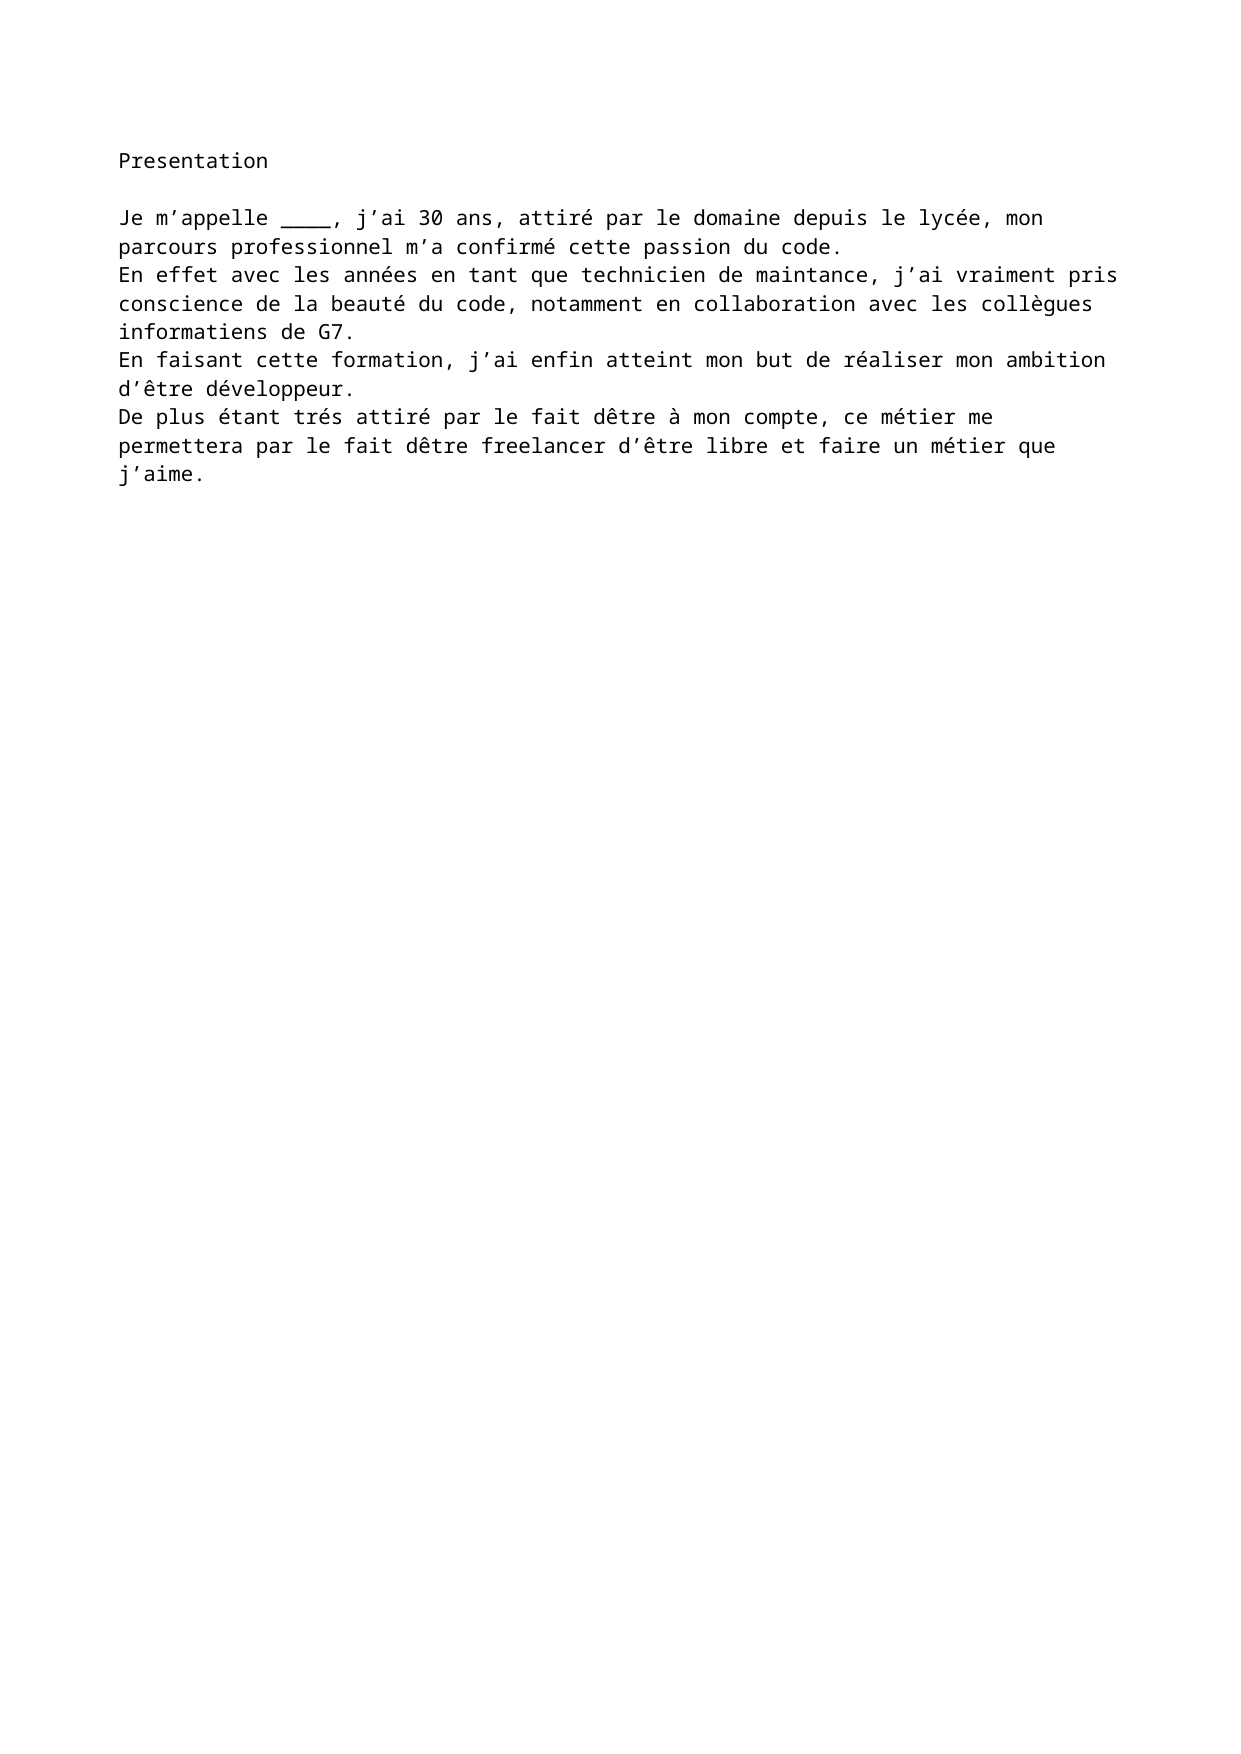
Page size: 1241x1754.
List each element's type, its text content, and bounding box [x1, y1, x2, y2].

text Presentation [118, 147, 1122, 175]
text Je m’appelle ____, j’ai 30 ans, attiré par le domaine depuis le lycée, mon parcours professionnel m’a confirmé cette passion du code. [118, 203, 1122, 260]
text De plus étant trés attiré par le fait dêtre à mon compte, ce métier me permettera par le fait dêtre freelancer d’être libre et faire un métier que j’aime. [118, 402, 1122, 488]
text En faisant cette formation, j’ai enfin atteint mon but de réaliser mon ambition d’être développeur. [118, 346, 1122, 402]
text En effet avec les années en tant que technicien de maintance, j’ai vraiment pris [118, 260, 1122, 289]
text conscience de la beauté du code, notamment en collaboration avec les collègues informatiens de G7. [118, 289, 1122, 346]
